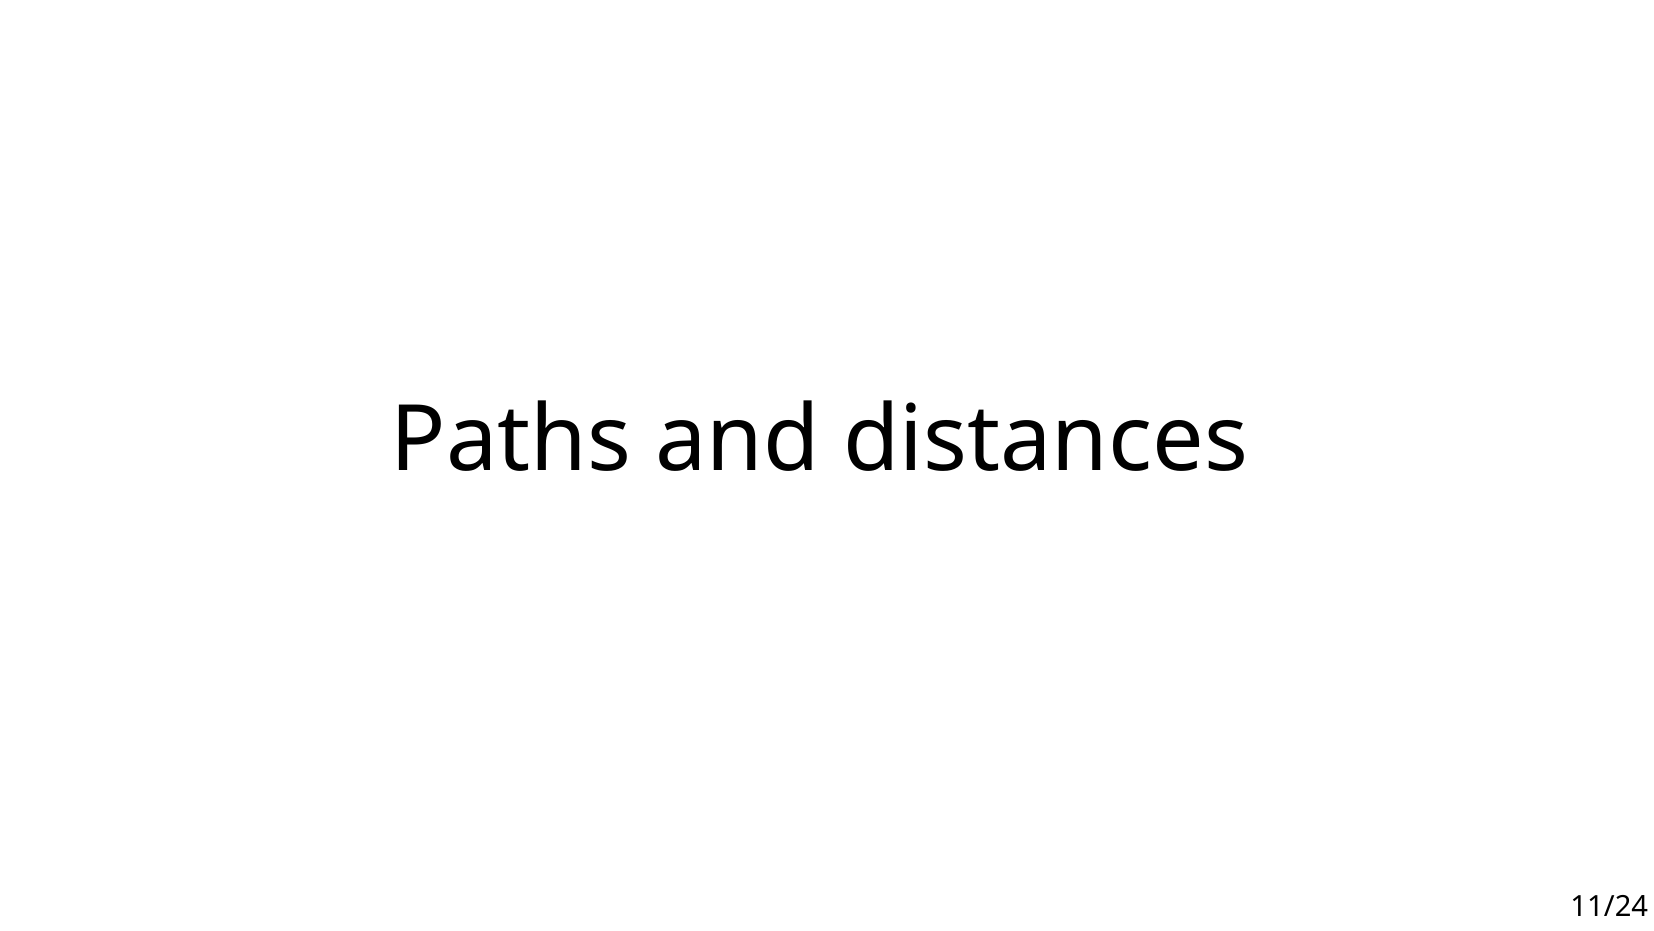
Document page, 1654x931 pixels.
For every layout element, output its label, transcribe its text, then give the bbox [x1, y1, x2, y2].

title Paths and distances [75, 356, 1565, 513]
